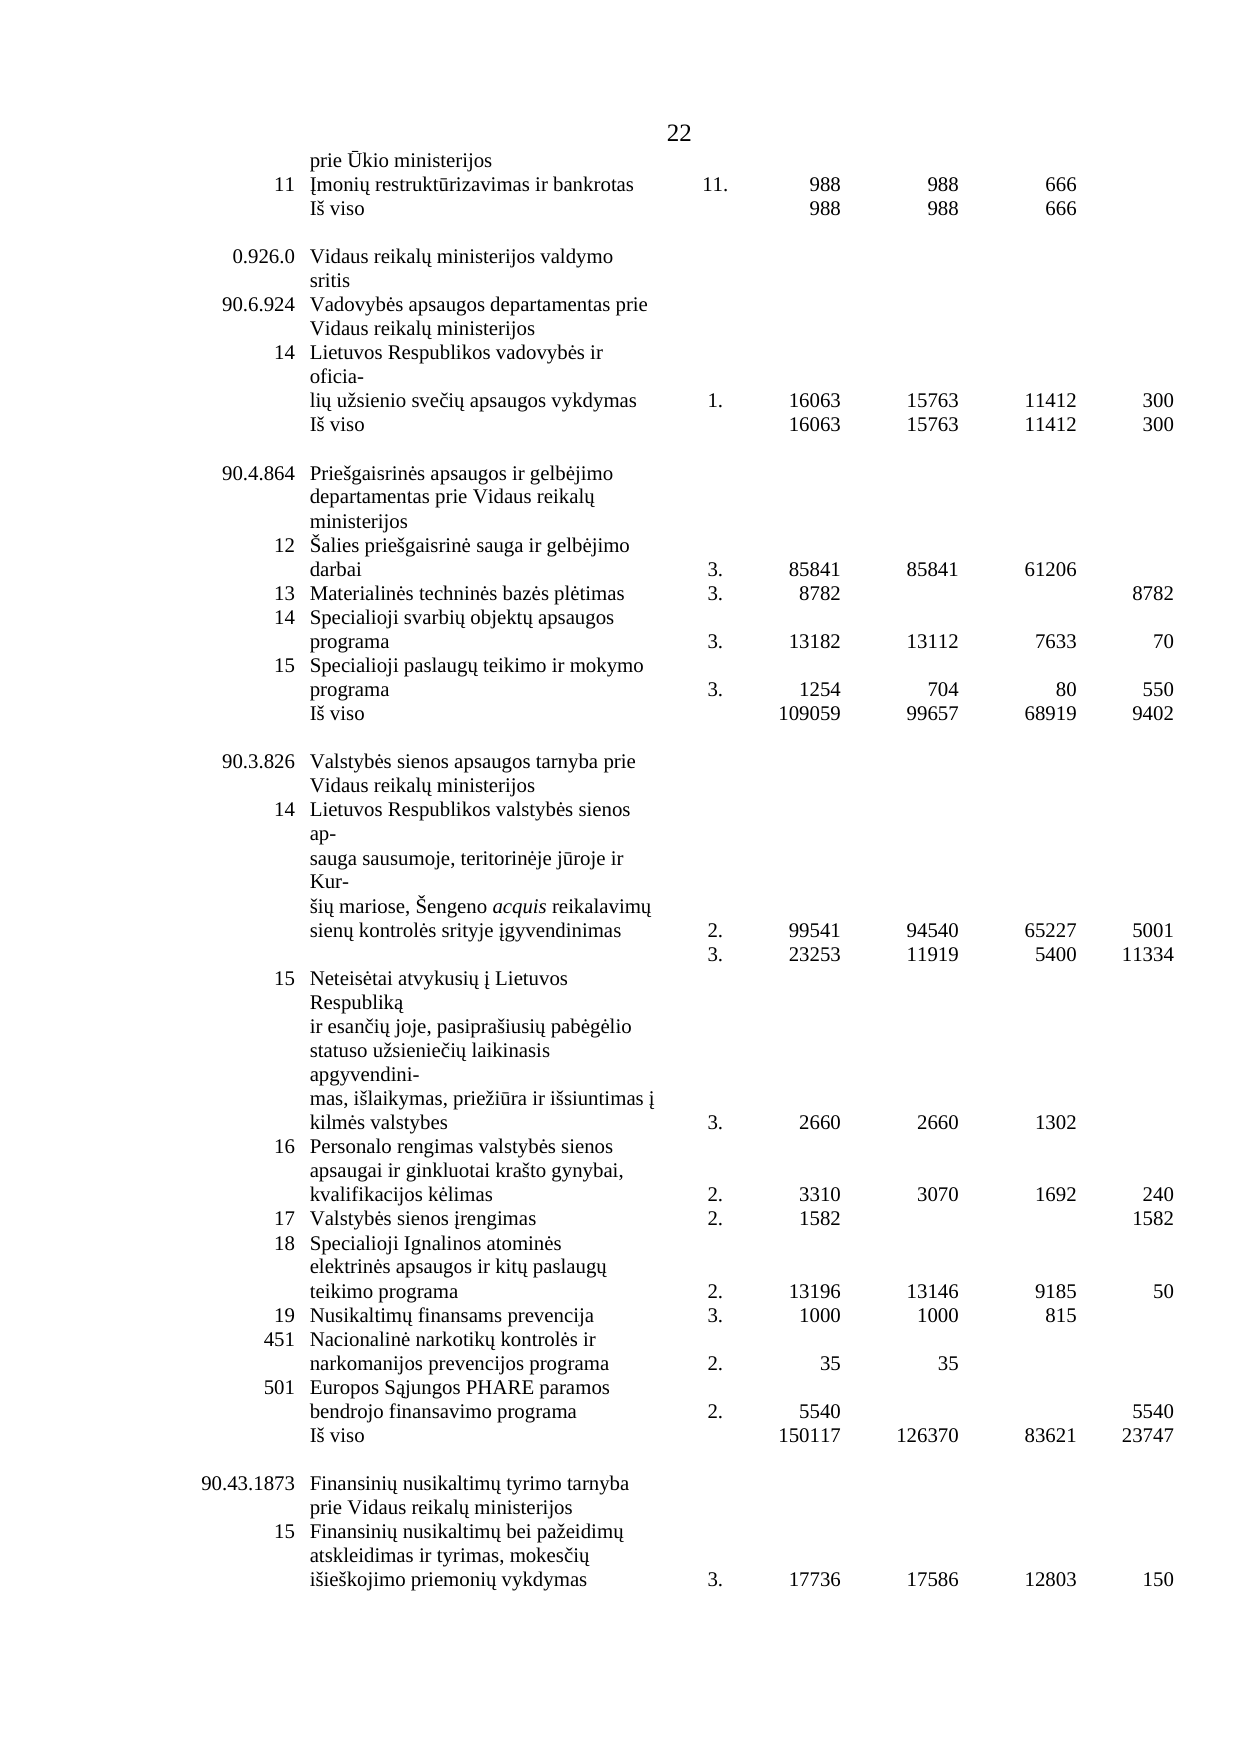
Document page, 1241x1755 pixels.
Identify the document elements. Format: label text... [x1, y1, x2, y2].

table_cell [1084, 244, 1181, 268]
table_cell [848, 605, 966, 629]
table_cell Neteisėtai atvykusių į Lietuvos Respubliką [302, 966, 666, 1014]
table_cell [177, 268, 302, 292]
table_cell Lietuvos Respublikos vadovybės ir oficia- [302, 340, 666, 388]
table_cell [966, 797, 1084, 845]
table_cell 109059 [764, 701, 848, 725]
table_cell 3. [666, 942, 764, 966]
table_cell [177, 773, 302, 797]
table_cell 11334 [1084, 942, 1181, 966]
table_cell [177, 1495, 302, 1519]
table_cell 94540 [848, 918, 966, 942]
table_cell Valstybės sienos įrengimas [302, 1206, 666, 1230]
table_cell [764, 292, 848, 316]
table_cell teikimo programa [302, 1279, 666, 1303]
table_cell 5540 [1084, 1399, 1181, 1423]
table_cell 666 [966, 196, 1084, 220]
table_cell Vadovybės apsaugos departamentas prie [302, 292, 666, 316]
table_cell [1084, 1495, 1181, 1519]
table_cell 1302 [966, 1110, 1084, 1134]
table_cell 35 [764, 1351, 848, 1375]
table_cell programa [302, 629, 666, 653]
table_cell išieškojimo priemonių vykdymas [302, 1567, 666, 1591]
table_cell 16063 [764, 412, 848, 436]
table_cell 85841 [764, 557, 848, 581]
table_cell [764, 485, 848, 508]
table_cell 2660 [764, 1110, 848, 1134]
table_cell [764, 1471, 848, 1495]
table_cell [302, 436, 666, 460]
table_cell [302, 220, 666, 244]
table_cell [1084, 1447, 1181, 1471]
table_cell Iš viso [302, 701, 666, 725]
table_cell sauga sausumoje, teritorinėje jūroje ir Kur- [302, 845, 666, 893]
table_cell [177, 316, 302, 340]
table_cell [1084, 749, 1181, 773]
table_cell 2. [666, 918, 764, 942]
table_cell 3. [666, 677, 764, 701]
table_cell [666, 1423, 764, 1447]
table_cell [1084, 148, 1181, 172]
table_cell [764, 966, 848, 1014]
table_cell 1000 [848, 1303, 966, 1327]
table_cell [1084, 1255, 1181, 1278]
table_cell [848, 1255, 966, 1278]
table_cell [177, 1086, 302, 1110]
table_cell [177, 942, 302, 966]
table_cell [966, 268, 1084, 292]
table_cell [1084, 966, 1181, 1014]
table_cell [1084, 220, 1181, 244]
table_cell [764, 220, 848, 244]
table_cell 3310 [764, 1182, 848, 1206]
table_cell 1000 [764, 1303, 848, 1327]
table_cell 501 [177, 1375, 302, 1399]
table_cell [848, 1134, 966, 1158]
table_cell [666, 220, 764, 244]
table_cell 12 [177, 533, 302, 557]
table_cell [1084, 1519, 1181, 1543]
table_cell [848, 1447, 966, 1471]
table_cell [966, 148, 1084, 172]
table_cell 15 [177, 966, 302, 1014]
table_cell [177, 1038, 302, 1086]
table_cell [848, 148, 966, 172]
table_cell [848, 1495, 966, 1519]
table_cell 0.926.0 [177, 244, 302, 268]
table_cell 550 [1084, 677, 1181, 701]
table_cell Iš viso [302, 412, 666, 436]
table_cell [177, 1447, 302, 1471]
table_cell 2. [666, 1182, 764, 1206]
table_cell 90.6.924 [177, 292, 302, 316]
table_cell [848, 1038, 966, 1086]
table_cell [966, 509, 1084, 533]
table_cell Lietuvos Respublikos valstybės sienos ap- [302, 797, 666, 845]
table_cell Specialioji svarbių objektų apsaugos [302, 605, 666, 629]
table_cell [177, 196, 302, 220]
table_cell 3. [666, 1303, 764, 1327]
table_cell 13182 [764, 629, 848, 653]
table_cell [1084, 172, 1181, 196]
table_cell 13112 [848, 629, 966, 653]
table_cell [666, 148, 764, 172]
table_cell [177, 725, 302, 749]
table_cell [848, 894, 966, 918]
table_cell šių mariose, Šengeno acquis reikalavimų [302, 894, 666, 918]
table_cell 3. [666, 1567, 764, 1591]
table_cell [177, 1182, 302, 1206]
table_cell 5400 [966, 942, 1084, 966]
table_cell [848, 485, 966, 508]
table_cell 11412 [966, 388, 1084, 412]
table_cell [1084, 460, 1181, 484]
table_cell [177, 918, 302, 942]
table_cell 13146 [848, 1279, 966, 1303]
table_cell [177, 148, 302, 172]
table_cell 11412 [966, 412, 1084, 436]
table_cell 23253 [764, 942, 848, 966]
table_cell [848, 749, 966, 773]
table_cell 3070 [848, 1182, 966, 1206]
table_cell [1084, 1014, 1181, 1038]
table_cell [1084, 1303, 1181, 1327]
table_cell [764, 244, 848, 268]
table_cell [1084, 725, 1181, 749]
table_cell [848, 725, 966, 749]
table_cell 11 [177, 172, 302, 196]
table_cell [764, 1495, 848, 1519]
table_cell [666, 485, 764, 508]
table_cell [666, 316, 764, 340]
table_cell kvalifikacijos kėlimas [302, 1182, 666, 1206]
table_cell darbai [302, 557, 666, 581]
table_cell [177, 1014, 302, 1038]
table_cell 1254 [764, 677, 848, 701]
table_cell [666, 749, 764, 773]
table_cell [848, 1375, 966, 1399]
table_cell [848, 244, 966, 268]
table_cell 16 [177, 1134, 302, 1158]
table_cell [848, 220, 966, 244]
table_cell [848, 1399, 966, 1423]
table_cell [764, 1134, 848, 1158]
table_cell [177, 1543, 302, 1567]
table_cell [764, 1086, 848, 1110]
table_cell [177, 1110, 302, 1134]
table_cell [966, 1447, 1084, 1471]
table_cell [966, 966, 1084, 1014]
table_cell Finansinių nusikaltimų tyrimo tarnyba [302, 1471, 666, 1495]
table_cell [177, 1399, 302, 1423]
table_cell [764, 1543, 848, 1567]
table_cell [966, 292, 1084, 316]
table_cell sienų kontrolės srityje įgyvendinimas [302, 918, 666, 942]
table_cell 300 [1084, 412, 1181, 436]
table_cell [848, 533, 966, 557]
table_cell Nacionalinė narkotikų kontrolės ir [302, 1327, 666, 1351]
table_cell [1084, 533, 1181, 557]
table_cell [966, 485, 1084, 508]
table_cell [1084, 605, 1181, 629]
table_cell [177, 412, 302, 436]
table_cell [848, 845, 966, 893]
table_cell [764, 268, 848, 292]
table_cell [966, 1038, 1084, 1086]
table_cell 2. [666, 1351, 764, 1375]
table_cell [966, 436, 1084, 460]
table_cell [302, 1447, 666, 1471]
table_cell 15 [177, 1519, 302, 1543]
table_cell [302, 942, 666, 966]
table_cell narkomanijos prevencijos programa [302, 1351, 666, 1375]
table_cell [666, 605, 764, 629]
table_cell [966, 725, 1084, 749]
table_cell [848, 1086, 966, 1110]
table_cell [177, 485, 302, 508]
table_cell [966, 1351, 1084, 1375]
table_cell [666, 773, 764, 797]
table_cell Nusikaltimų finansams prevencija [302, 1303, 666, 1327]
table_cell 1692 [966, 1182, 1084, 1206]
table_cell [177, 629, 302, 653]
table_cell 1582 [764, 1206, 848, 1230]
table_cell 18 [177, 1230, 302, 1254]
table_cell Materialinės techninės bazės plėtimas [302, 581, 666, 605]
table_cell [764, 725, 848, 749]
table_cell [966, 1399, 1084, 1423]
table_cell 3. [666, 1110, 764, 1134]
table_cell [1084, 1086, 1181, 1110]
table_cell [177, 1567, 302, 1591]
table_cell 14 [177, 340, 302, 388]
table_cell [666, 436, 764, 460]
table_cell Finansinių nusikaltimų bei pažeidimų [302, 1519, 666, 1543]
table_cell 50 [1084, 1279, 1181, 1303]
table_cell [966, 1086, 1084, 1110]
table_cell [666, 412, 764, 436]
table_cell 666 [966, 172, 1084, 196]
table_cell [666, 797, 764, 845]
table_cell [966, 894, 1084, 918]
table_cell [764, 340, 848, 388]
table_cell 15763 [848, 388, 966, 412]
table_cell [966, 1134, 1084, 1158]
table_cell [177, 1279, 302, 1303]
table_cell lių užsienio svečių apsaugos vykdymas [302, 388, 666, 412]
table_cell [848, 773, 966, 797]
table_cell 70 [1084, 629, 1181, 653]
table_cell 15 [177, 653, 302, 677]
table_cell [966, 1158, 1084, 1182]
table_cell 5540 [764, 1399, 848, 1423]
table_cell [848, 1519, 966, 1543]
table_cell 150 [1084, 1567, 1181, 1591]
table_cell [966, 1327, 1084, 1351]
table_cell ministerijos [302, 509, 666, 533]
table_cell 240 [1084, 1182, 1181, 1206]
table_cell sritis [302, 268, 666, 292]
table_cell [966, 1255, 1084, 1278]
table_cell atskleidimas ir tyrimas, mokesčių [302, 1543, 666, 1567]
table_cell [966, 533, 1084, 557]
table_cell 65227 [966, 918, 1084, 942]
table_cell 300 [1084, 388, 1181, 412]
table_cell [1084, 1038, 1181, 1086]
table_cell [764, 1375, 848, 1399]
table_cell [966, 653, 1084, 677]
table_cell 1. [666, 388, 764, 412]
table_cell [764, 749, 848, 773]
table_cell prie Vidaus reikalų ministerijos [302, 1495, 666, 1519]
table_cell [848, 581, 966, 605]
table_cell 90.43.1873 [177, 1471, 302, 1495]
table_cell [1084, 773, 1181, 797]
table_cell [1084, 292, 1181, 316]
table_cell [966, 1375, 1084, 1399]
table_cell [177, 701, 302, 725]
table_cell [1084, 797, 1181, 845]
table_cell [1084, 340, 1181, 388]
table_cell [177, 220, 302, 244]
table_cell [848, 1014, 966, 1038]
table_cell Iš viso [302, 1423, 666, 1447]
table_cell Valstybės sienos apsaugos tarnyba prie [302, 749, 666, 773]
table_cell [764, 845, 848, 893]
table_cell 1582 [1084, 1206, 1181, 1230]
table_cell programa [302, 677, 666, 701]
table_cell [764, 605, 848, 629]
table_cell 13196 [764, 1279, 848, 1303]
table_cell [1084, 509, 1181, 533]
table_cell [177, 509, 302, 533]
table_cell 988 [764, 196, 848, 220]
table_cell [1084, 316, 1181, 340]
table_cell [848, 292, 966, 316]
table_cell 988 [848, 196, 966, 220]
table_cell mas, išlaikymas, priežiūra ir išsiuntimas į [302, 1086, 666, 1110]
table_cell [966, 605, 1084, 629]
table_cell [764, 148, 848, 172]
table_cell 451 [177, 1327, 302, 1351]
table_cell [666, 1014, 764, 1038]
table_cell [666, 701, 764, 725]
table_cell 11. [666, 172, 764, 196]
table_cell 2. [666, 1399, 764, 1423]
table_cell [848, 316, 966, 340]
table_cell [764, 1327, 848, 1351]
table_cell 14 [177, 605, 302, 629]
table_cell [848, 1543, 966, 1567]
table_cell [764, 316, 848, 340]
table_cell [666, 340, 764, 388]
table_cell [848, 653, 966, 677]
table_cell [1084, 1375, 1181, 1399]
table_cell [666, 292, 764, 316]
table_cell [966, 1519, 1084, 1543]
table_cell [177, 845, 302, 893]
table_cell 126370 [848, 1423, 966, 1447]
table_cell Vidaus reikalų ministerijos valdymo [302, 244, 666, 268]
table_cell [966, 845, 1084, 893]
table_cell Europos Sąjungos PHARE paramos [302, 1375, 666, 1399]
table_cell [666, 1086, 764, 1110]
table_cell [666, 1158, 764, 1182]
table_cell [966, 1471, 1084, 1495]
table_cell [848, 1230, 966, 1254]
table_cell [966, 460, 1084, 484]
table_cell [177, 557, 302, 581]
table_cell [764, 460, 848, 484]
table_cell 704 [848, 677, 966, 701]
table_cell [848, 1471, 966, 1495]
table_cell [1084, 268, 1181, 292]
table_cell 815 [966, 1303, 1084, 1327]
table_cell 13 [177, 581, 302, 605]
table_cell Iš viso [302, 196, 666, 220]
table_cell [302, 725, 666, 749]
table_cell [764, 1230, 848, 1254]
table_cell [1084, 1471, 1181, 1495]
table_cell 14 [177, 797, 302, 845]
table_cell [177, 388, 302, 412]
table_cell [666, 1495, 764, 1519]
table_cell [1084, 845, 1181, 893]
table_cell [177, 1255, 302, 1278]
table_cell [1084, 1351, 1181, 1375]
table_cell [1084, 196, 1181, 220]
table_cell [666, 725, 764, 749]
table_cell 12803 [966, 1567, 1084, 1591]
table_cell [848, 1158, 966, 1182]
table_cell 3. [666, 581, 764, 605]
table_cell 11919 [848, 942, 966, 966]
table_cell [764, 653, 848, 677]
table_cell [848, 509, 966, 533]
table_cell [764, 1038, 848, 1086]
table_cell Personalo rengimas valstybės sienos [302, 1134, 666, 1158]
table_cell 99541 [764, 918, 848, 942]
table_cell [764, 1519, 848, 1543]
table_cell [848, 1327, 966, 1351]
table_cell [1084, 1327, 1181, 1351]
table_cell [966, 220, 1084, 244]
table_cell [1084, 1230, 1181, 1254]
table_cell Specialioji paslaugų teikimo ir mokymo [302, 653, 666, 677]
table_cell [666, 894, 764, 918]
table_cell 150117 [764, 1423, 848, 1447]
table_cell [966, 581, 1084, 605]
table_cell [666, 653, 764, 677]
table_cell 7633 [966, 629, 1084, 653]
table_cell [1084, 485, 1181, 508]
table_cell 90.4.864 [177, 460, 302, 484]
table_cell [177, 677, 302, 701]
table_cell 17 [177, 1206, 302, 1230]
table_cell 90.3.826 [177, 749, 302, 773]
table_cell [666, 1543, 764, 1567]
table_cell [177, 894, 302, 918]
table_cell [1084, 1134, 1181, 1158]
table_cell [666, 244, 764, 268]
table_cell [666, 1038, 764, 1086]
table_cell [966, 340, 1084, 388]
table_cell [966, 1206, 1084, 1230]
table_cell [177, 1351, 302, 1375]
table_cell kilmės valstybes [302, 1110, 666, 1134]
table_cell [966, 1014, 1084, 1038]
table_cell [177, 1423, 302, 1447]
table_cell [848, 1206, 966, 1230]
table_cell apsaugai ir ginkluotai krašto gynybai, [302, 1158, 666, 1182]
table_cell 80 [966, 677, 1084, 701]
table_cell [764, 894, 848, 918]
table_cell [666, 268, 764, 292]
table_cell [764, 1255, 848, 1278]
table_cell [764, 436, 848, 460]
table_cell [764, 1447, 848, 1471]
table_cell [177, 436, 302, 460]
table_cell prie Ūkio ministerijos [302, 148, 666, 172]
table_cell 2. [666, 1279, 764, 1303]
table_cell [966, 1230, 1084, 1254]
table_cell [666, 1447, 764, 1471]
table_cell 83621 [966, 1423, 1084, 1447]
table_cell [966, 749, 1084, 773]
table_cell [666, 1230, 764, 1254]
table_cell 35 [848, 1351, 966, 1375]
table_cell 16063 [764, 388, 848, 412]
table_cell 8782 [764, 581, 848, 605]
table_cell [666, 1327, 764, 1351]
table_cell 3. [666, 629, 764, 653]
table_cell [848, 436, 966, 460]
table_cell [1084, 1158, 1181, 1182]
table_cell [1084, 557, 1181, 581]
table_cell [666, 966, 764, 1014]
table_cell 85841 [848, 557, 966, 581]
table_cell [966, 773, 1084, 797]
table_cell departamentas prie Vidaus reikalų [302, 485, 666, 508]
table_cell [966, 1543, 1084, 1567]
table_cell 61206 [966, 557, 1084, 581]
table_cell Įmonių restruktūrizavimas ir bankrotas [302, 172, 666, 196]
table_cell Vidaus reikalų ministerijos [302, 773, 666, 797]
table_cell Specialioji Ignalinos atominės [302, 1230, 666, 1254]
table_cell [666, 1375, 764, 1399]
table_cell 2. [666, 1206, 764, 1230]
table_cell [666, 196, 764, 220]
table_cell [1084, 1110, 1181, 1134]
table_cell [666, 1519, 764, 1543]
table_cell [764, 797, 848, 845]
table_cell 988 [764, 172, 848, 196]
table_cell 23747 [1084, 1423, 1181, 1447]
table_cell bendrojo finansavimo programa [302, 1399, 666, 1423]
table_cell 68919 [966, 701, 1084, 725]
table_cell 3. [666, 557, 764, 581]
table_cell [1084, 653, 1181, 677]
table_cell [966, 1495, 1084, 1519]
table_cell [848, 268, 966, 292]
table_cell [764, 1158, 848, 1182]
table_cell [666, 1134, 764, 1158]
table_cell [764, 1014, 848, 1038]
table_cell Šalies priešgaisrinė sauga ir gelbėjimo [302, 533, 666, 557]
table_cell [666, 460, 764, 484]
table_cell [1084, 436, 1181, 460]
table_cell [666, 533, 764, 557]
table_cell Vidaus reikalų ministerijos [302, 316, 666, 340]
table_cell 15763 [848, 412, 966, 436]
table_cell [177, 1158, 302, 1182]
table_cell [1084, 1543, 1181, 1567]
table_cell ir esančių joje, pasiprašiusių pabėgėlio [302, 1014, 666, 1038]
table_cell [1084, 894, 1181, 918]
table_cell [848, 460, 966, 484]
table_cell 8782 [1084, 581, 1181, 605]
table_cell 9402 [1084, 701, 1181, 725]
table_cell [848, 966, 966, 1014]
table_cell [966, 316, 1084, 340]
table_cell [666, 509, 764, 533]
table_cell statuso užsieniečių laikinasis apgyvendini- [302, 1038, 666, 1086]
table_cell 99657 [848, 701, 966, 725]
table_cell 9185 [966, 1279, 1084, 1303]
table_cell [966, 244, 1084, 268]
table_cell [764, 773, 848, 797]
table_cell [666, 845, 764, 893]
table_cell 2660 [848, 1110, 966, 1134]
table_cell Priešgaisrinės apsaugos ir gelbėjimo [302, 460, 666, 484]
table_cell 19 [177, 1303, 302, 1327]
table_cell elektrinės apsaugos ir kitų paslaugų [302, 1255, 666, 1278]
table_cell 5001 [1084, 918, 1181, 942]
table_cell [666, 1255, 764, 1278]
table_cell [764, 509, 848, 533]
table_cell 988 [848, 172, 966, 196]
table_cell 17736 [764, 1567, 848, 1591]
table_cell [848, 797, 966, 845]
table_cell [666, 1471, 764, 1495]
table_cell [848, 340, 966, 388]
table_cell [764, 533, 848, 557]
table_cell 17586 [848, 1567, 966, 1591]
